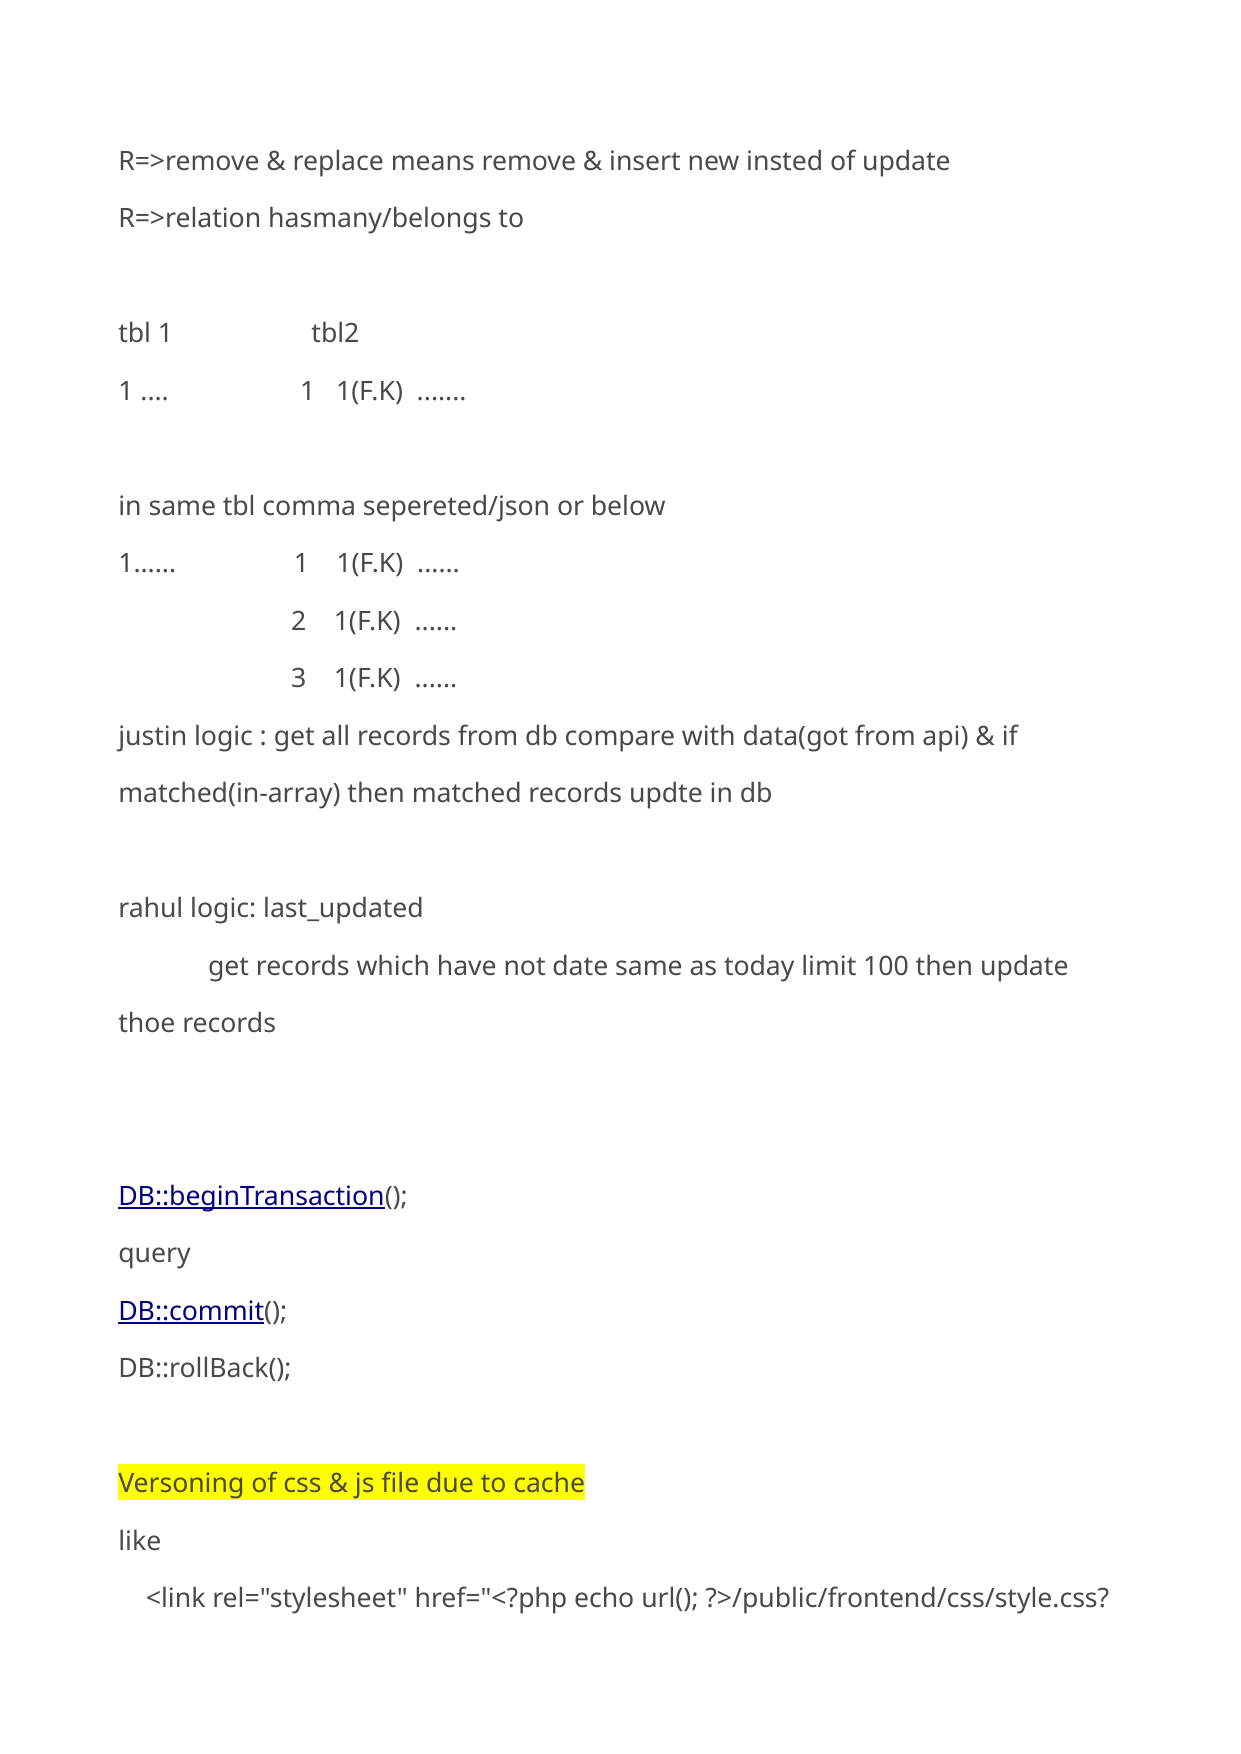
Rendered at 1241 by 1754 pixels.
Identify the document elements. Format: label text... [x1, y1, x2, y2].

text DB::commit(); [118, 1270, 1122, 1328]
text 2 1(F.K) ...... [118, 580, 1122, 638]
text Versoning of css & js file due to cache [118, 1443, 1122, 1500]
text DB::rollBack(); [118, 1328, 1122, 1385]
text R=>remove & replace means remove & insert new insted of update [118, 118, 1122, 178]
text rahul logic: last_updated get records which have not date same as today limit 100 then update thoe records [118, 868, 1122, 1040]
text tbl 1 tbl2 [118, 293, 1122, 350]
text DB::beginTransaction(); [118, 1155, 1122, 1213]
text 1 .... 1 1(F.K) ....... [118, 350, 1122, 408]
text <link rel="stylesheet" href="<?php echo url(); ?>/public/frontend/css/style.css? [118, 1558, 1122, 1615]
text R=>relation hasmany/belongs to [118, 178, 1122, 235]
text like [118, 1500, 1122, 1558]
text 3 1(F.K) ...... [118, 638, 1122, 695]
text query [118, 1213, 1122, 1270]
text 1...... 1 1(F.K) ...... [118, 523, 1122, 580]
text justin logic : get all records from db compare with data(got from api) & if matched(in-array) then matched records updte in db [118, 695, 1122, 810]
text in same tbl comma sepereted/json or below [118, 465, 1122, 523]
